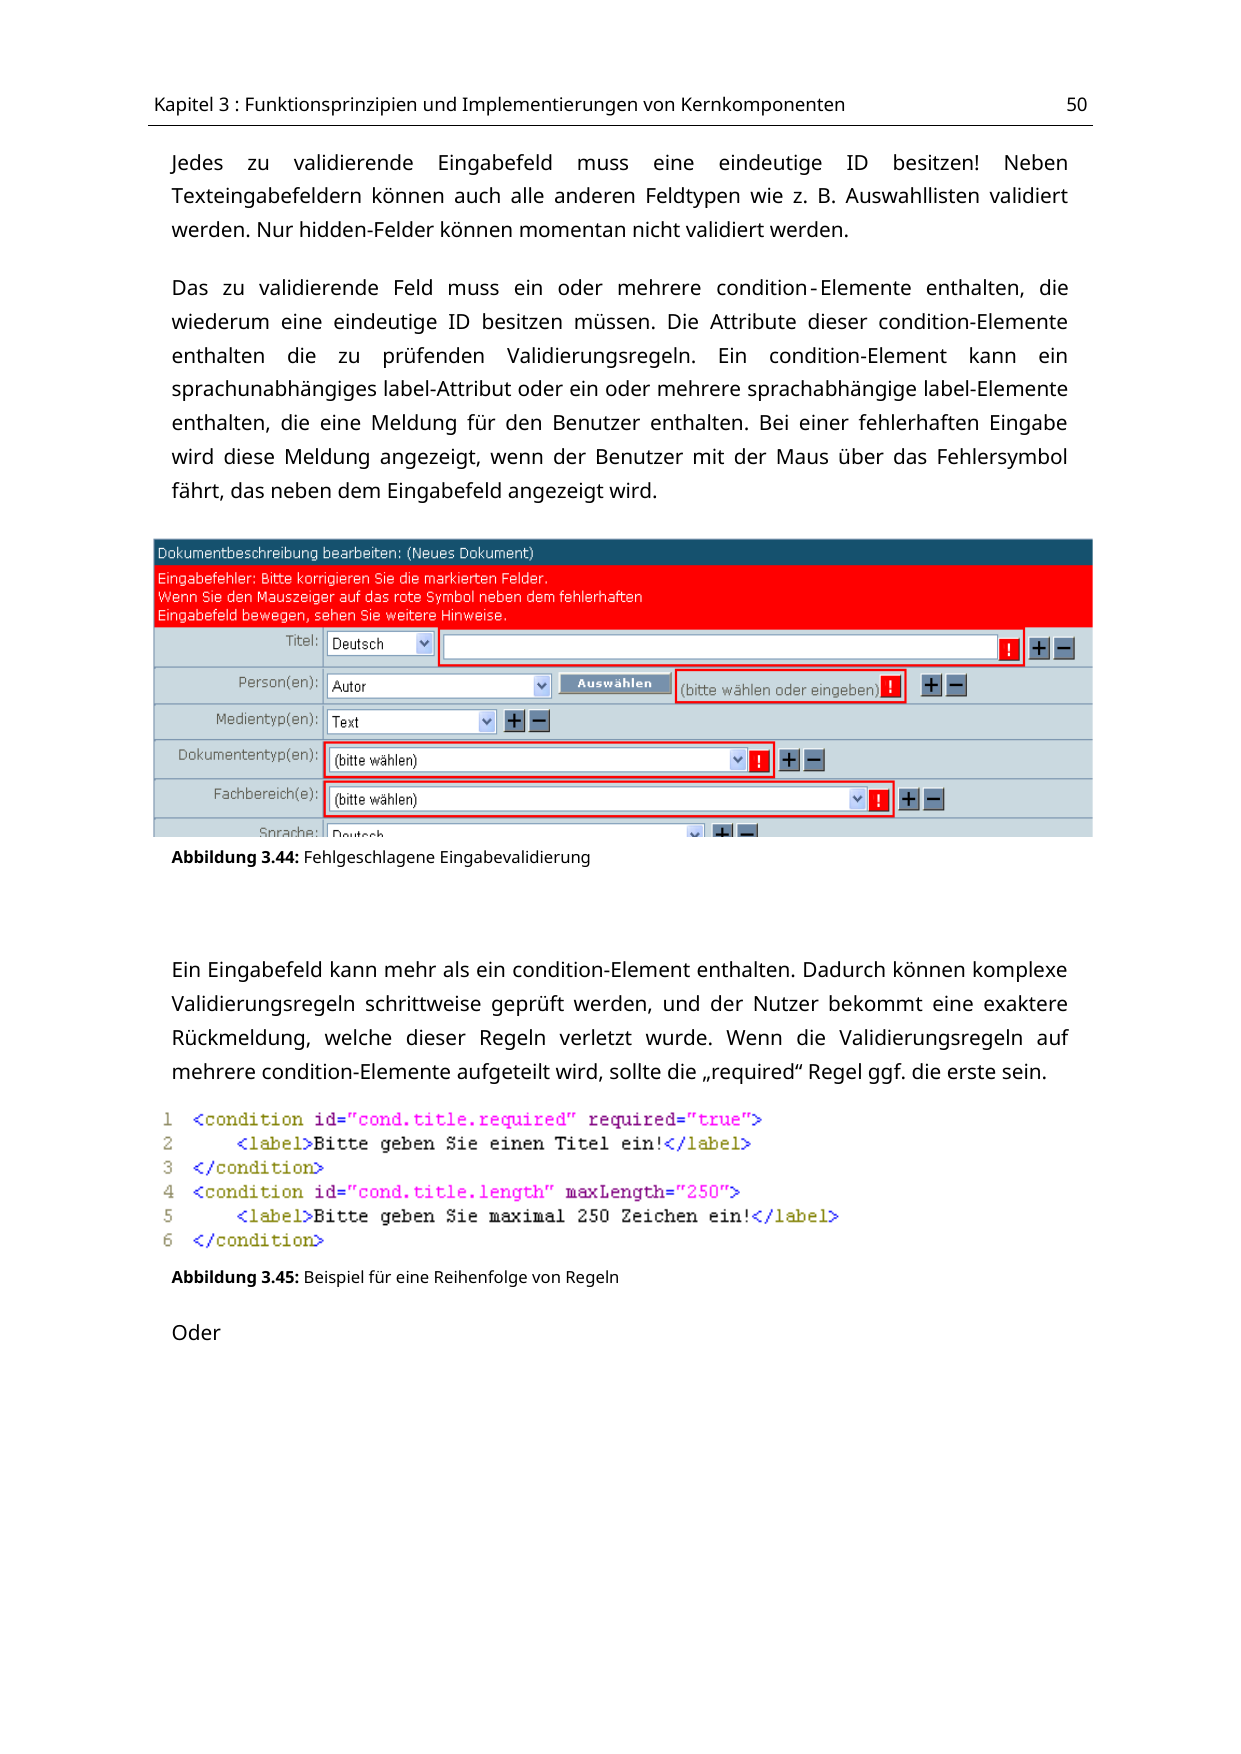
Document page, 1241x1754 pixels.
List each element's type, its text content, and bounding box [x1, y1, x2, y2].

text Abbildung 3.46: Beispiel für eine Reihenfolge von Regeln [171, 1250, 838, 1289]
text Das zu validierende Feld muss ein oder mehrere condition-Elemente enthalten, die wiederum eine eindeutige ID besitzen müssen. Die Attribute dieser condition-Elemente enthalten die zu prüfenden Validierungsregeln. Ein condition-Element kann ein sprachunabhängiges label-Attribut oder ein oder mehrere sprachabhängige label-Elemente enthalten, die eine Meldung für den Benutzer enthalten. Bei einer fehlerhaften Eingabe wird diese Meldung angezeigt, wenn der Benutzer mit der Maus über das Fehlersymbol fährt, das neben dem Eingabefeld angezeigt wird. [171, 273, 1069, 504]
text Jedes zu validierende Eingabefeld muss eine eindeutige ID besitzen! Neben Texteingabefeldern können auch alle anderen Feldtypen wie z. B. Auswahllisten validiert werden. Nur hidden-Felder können momentan nicht validiert werden. [171, 148, 1069, 243]
text Oder [148, 1114, 1069, 1346]
picture [147, 533, 1093, 837]
text Abbildung 3.45: Fehlgeschlagene Eingabevalidierung [171, 837, 1069, 869]
text Ein Eingabefeld kann mehr als ein condition-Element enthalten. Dadurch können komplexe Validierungsregeln schrittweise geprüft werden, und der Nutzer bekommt eine exaktere Rückmeldung, welche dieser Regeln verletzt wurde. Wenn die Validierungsregeln auf mehrere condition-Elemente aufgeteilt wird, sollte die „required“ Regel ggf. die erste sein. [171, 956, 1069, 1085]
